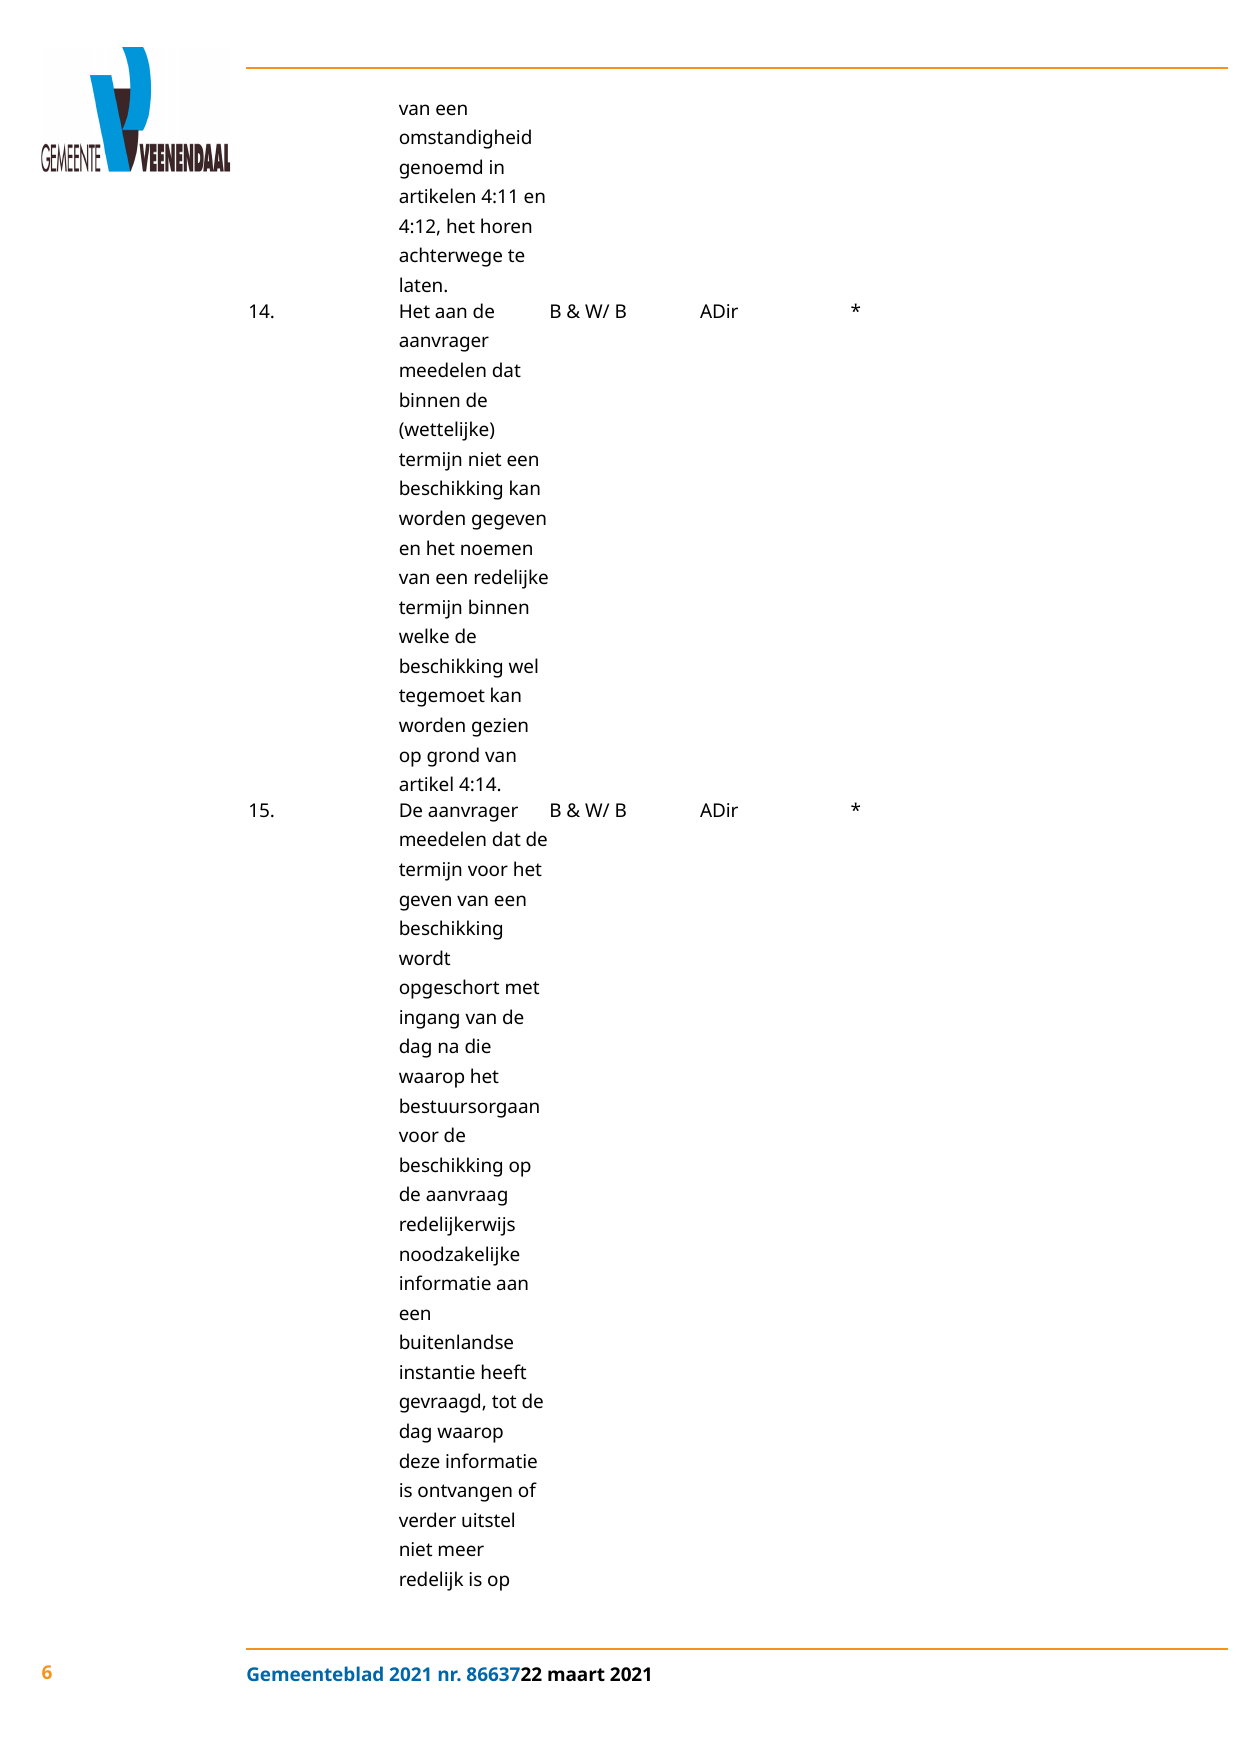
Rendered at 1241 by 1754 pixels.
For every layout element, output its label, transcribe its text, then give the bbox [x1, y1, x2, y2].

table_cell [1001, 797, 1152, 1592]
table_cell [1001, 95, 1152, 298]
table_cell [248, 95, 398, 298]
table_cell * [850, 797, 1001, 1592]
table_cell [1001, 298, 1152, 797]
table_cell B & W/ B [549, 797, 700, 1592]
table_cell [248, 298, 398, 797]
table_cell [700, 95, 850, 298]
table_cell ADir [700, 797, 850, 1592]
picture [41, 47, 130, 172]
table_cell * [850, 298, 1001, 797]
table_cell Het aan de aanvrager meedelen dat binnen de (wettelijke) termijn niet een beschikking kan worden gegeven en het noemen van een redelijke termijn binnen welke de beschikking wel tegemoet kan worden gezien op grond van artikel 4:14. [399, 298, 549, 797]
table_cell [248, 797, 398, 1592]
picture [123, 47, 231, 172]
table_cell De aanvrager meedelen dat de termijn voor het geven van een beschikking wordt opgeschort met ingang van de dag na die waarop het bestuursorgaan voor de beschikking op de aanvraag redelijkerwijs noodzakelijke informatie aan een buitenlandse instantie heeft gevraagd, tot de dag waarop deze informatie is ontvangen of verder uitstel niet meer redelijk is op [399, 797, 549, 1592]
table_cell ADir [700, 298, 850, 797]
table_cell [850, 95, 1001, 298]
table_cell [549, 95, 700, 298]
table_cell B & W/ B [549, 298, 700, 797]
table_cell van een omstandigheid genoemd in artikelen 4:11 en 4:12, het horen achterwege te laten. [399, 95, 549, 298]
